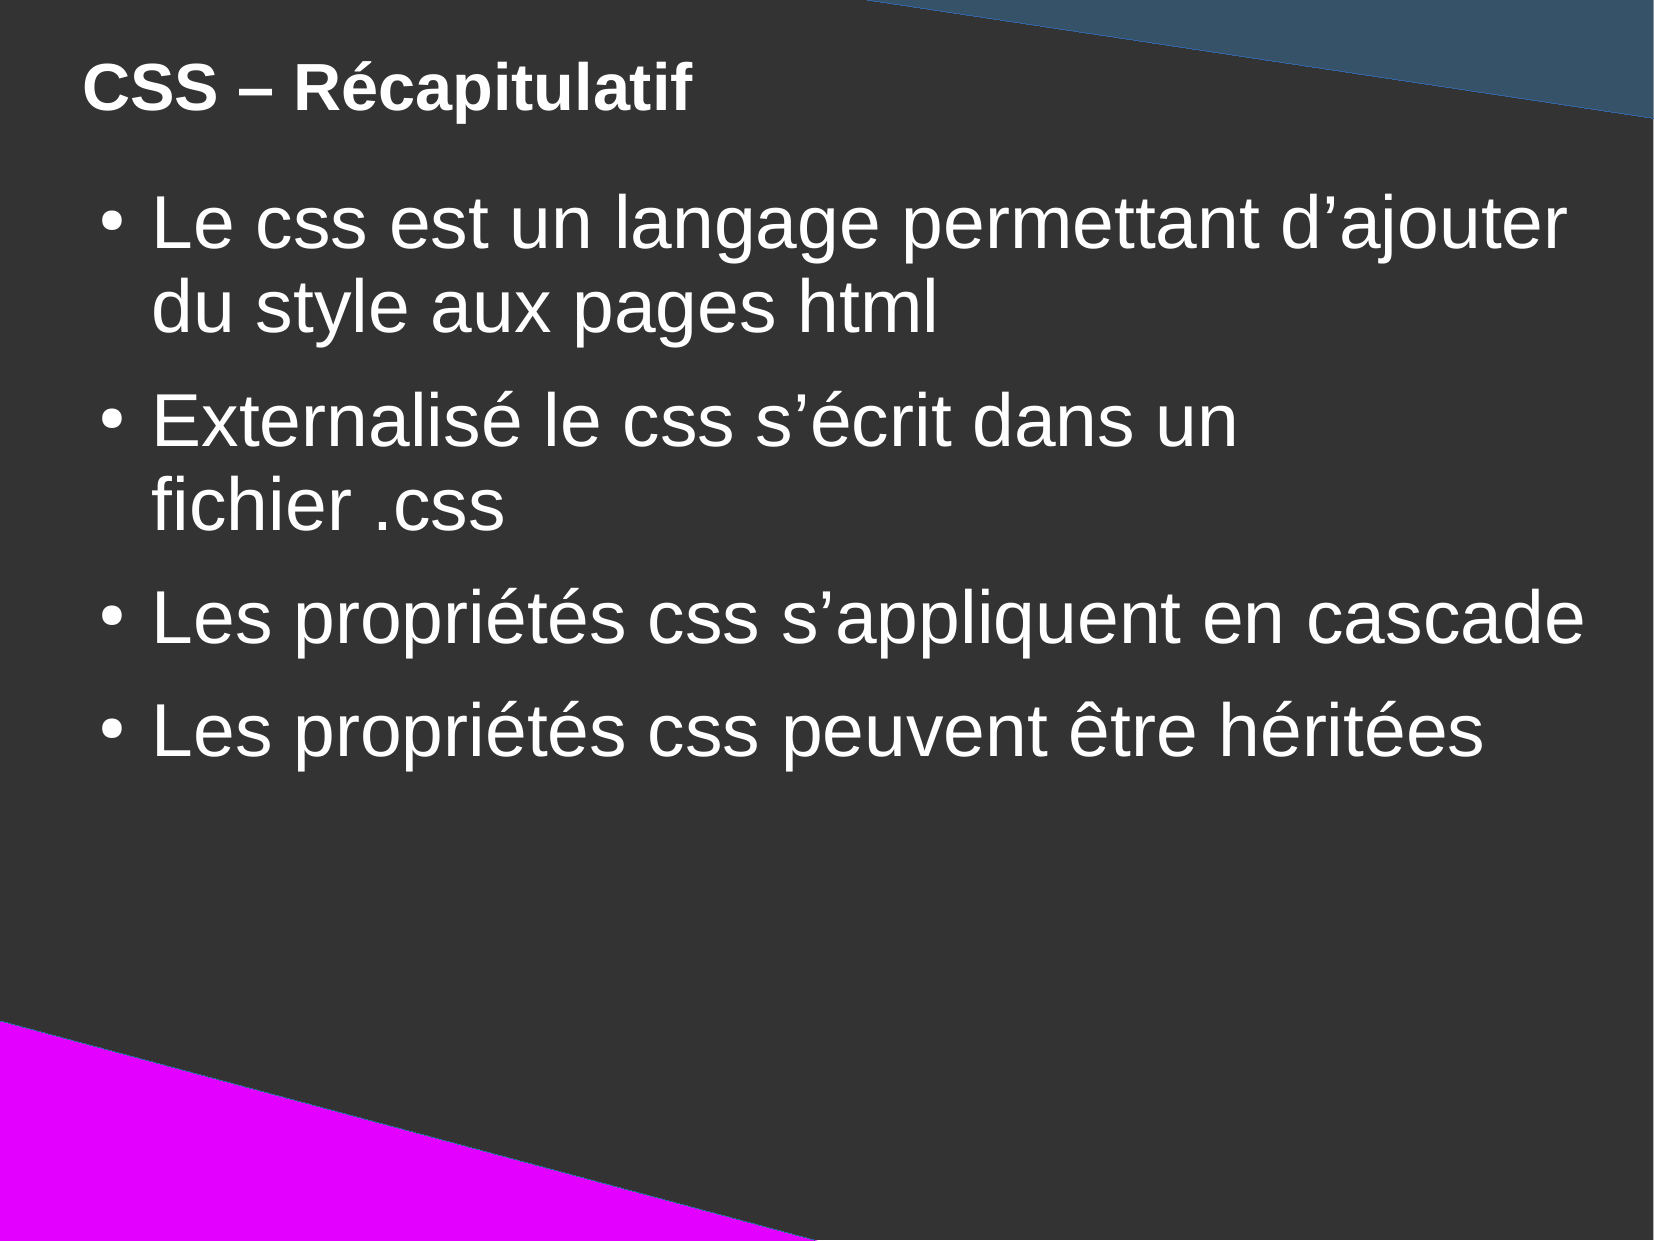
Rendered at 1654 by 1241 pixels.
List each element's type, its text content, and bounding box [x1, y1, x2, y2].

title CSS – Récapitulatif [82, 49, 1571, 153]
list Le css est un langage permettant d’ajouter du style aux pages html Externalisé le css s’écrit dans un fichier .css Les propriétés css s’appliquent en cascade Les propriétés css peuvent être héritées [81, 180, 1606, 1036]
text_box [867, 0, 1654, 119]
text_box [0, 1020, 819, 1241]
